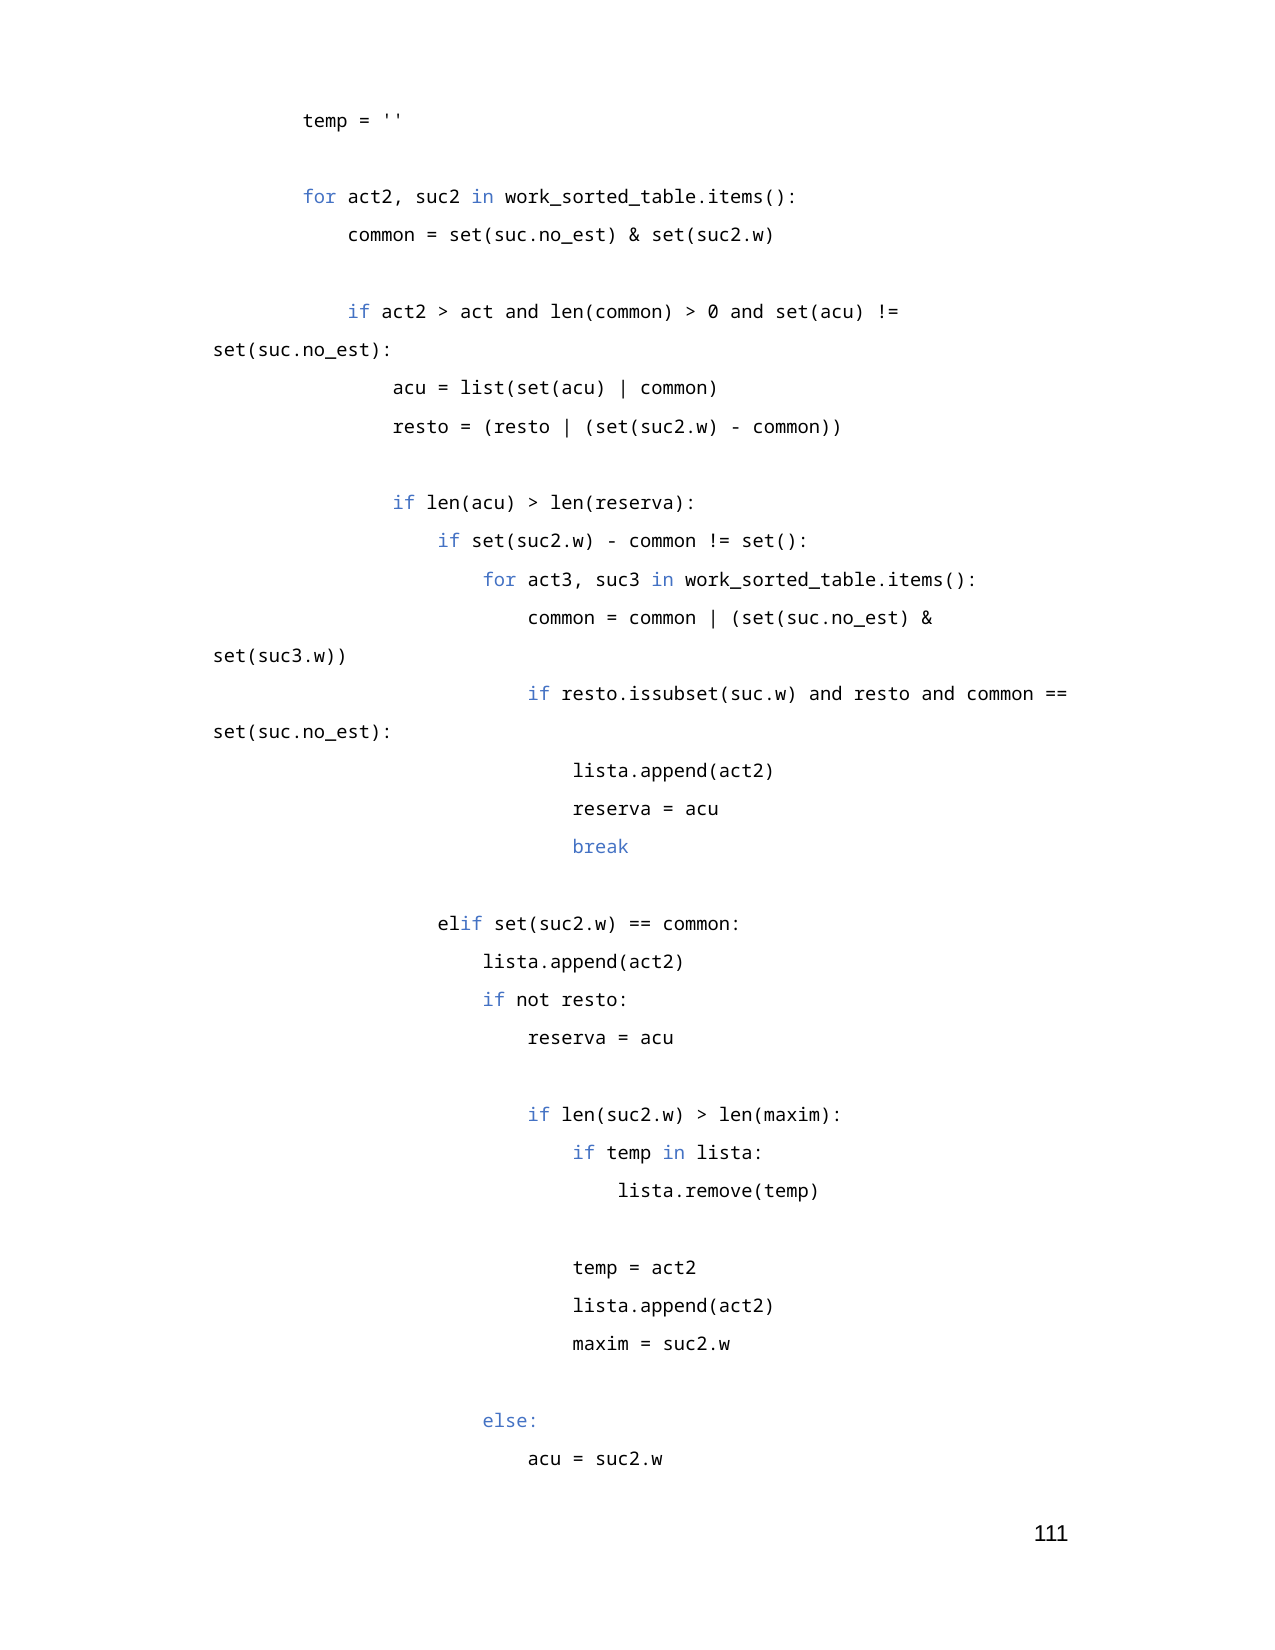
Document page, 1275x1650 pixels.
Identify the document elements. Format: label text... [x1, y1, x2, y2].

table_header temp = '' for act2, suc2 in work_sorted_table.items(): common = set(suc.no_est) & set(suc2.w) if act2 > act and len(common) > 0 and set(acu) != set(suc.no_est): acu = list(set(acu) | common) resto = (resto | (set(suc2.w) - common)) if len(acu) > len(reserva): if set(suc2.w) - common != set(): for act3, suc3 in work_sorted_table.items(): common = common | (set(suc.no_est) & set(suc3.w)) if resto.issubset(suc.w) and resto and common == set(suc.no_est): lista.append(act2) reserva = acu break elif set(suc2.w) == common: lista.append(act2) if not resto: reserva = acu if len(suc2.w) > len(maxim): if temp in lista: lista.remove(temp) temp = act2 lista.append(act2) maxim = suc2.w else: acu = suc2.w [207, 101, 1078, 1487]
